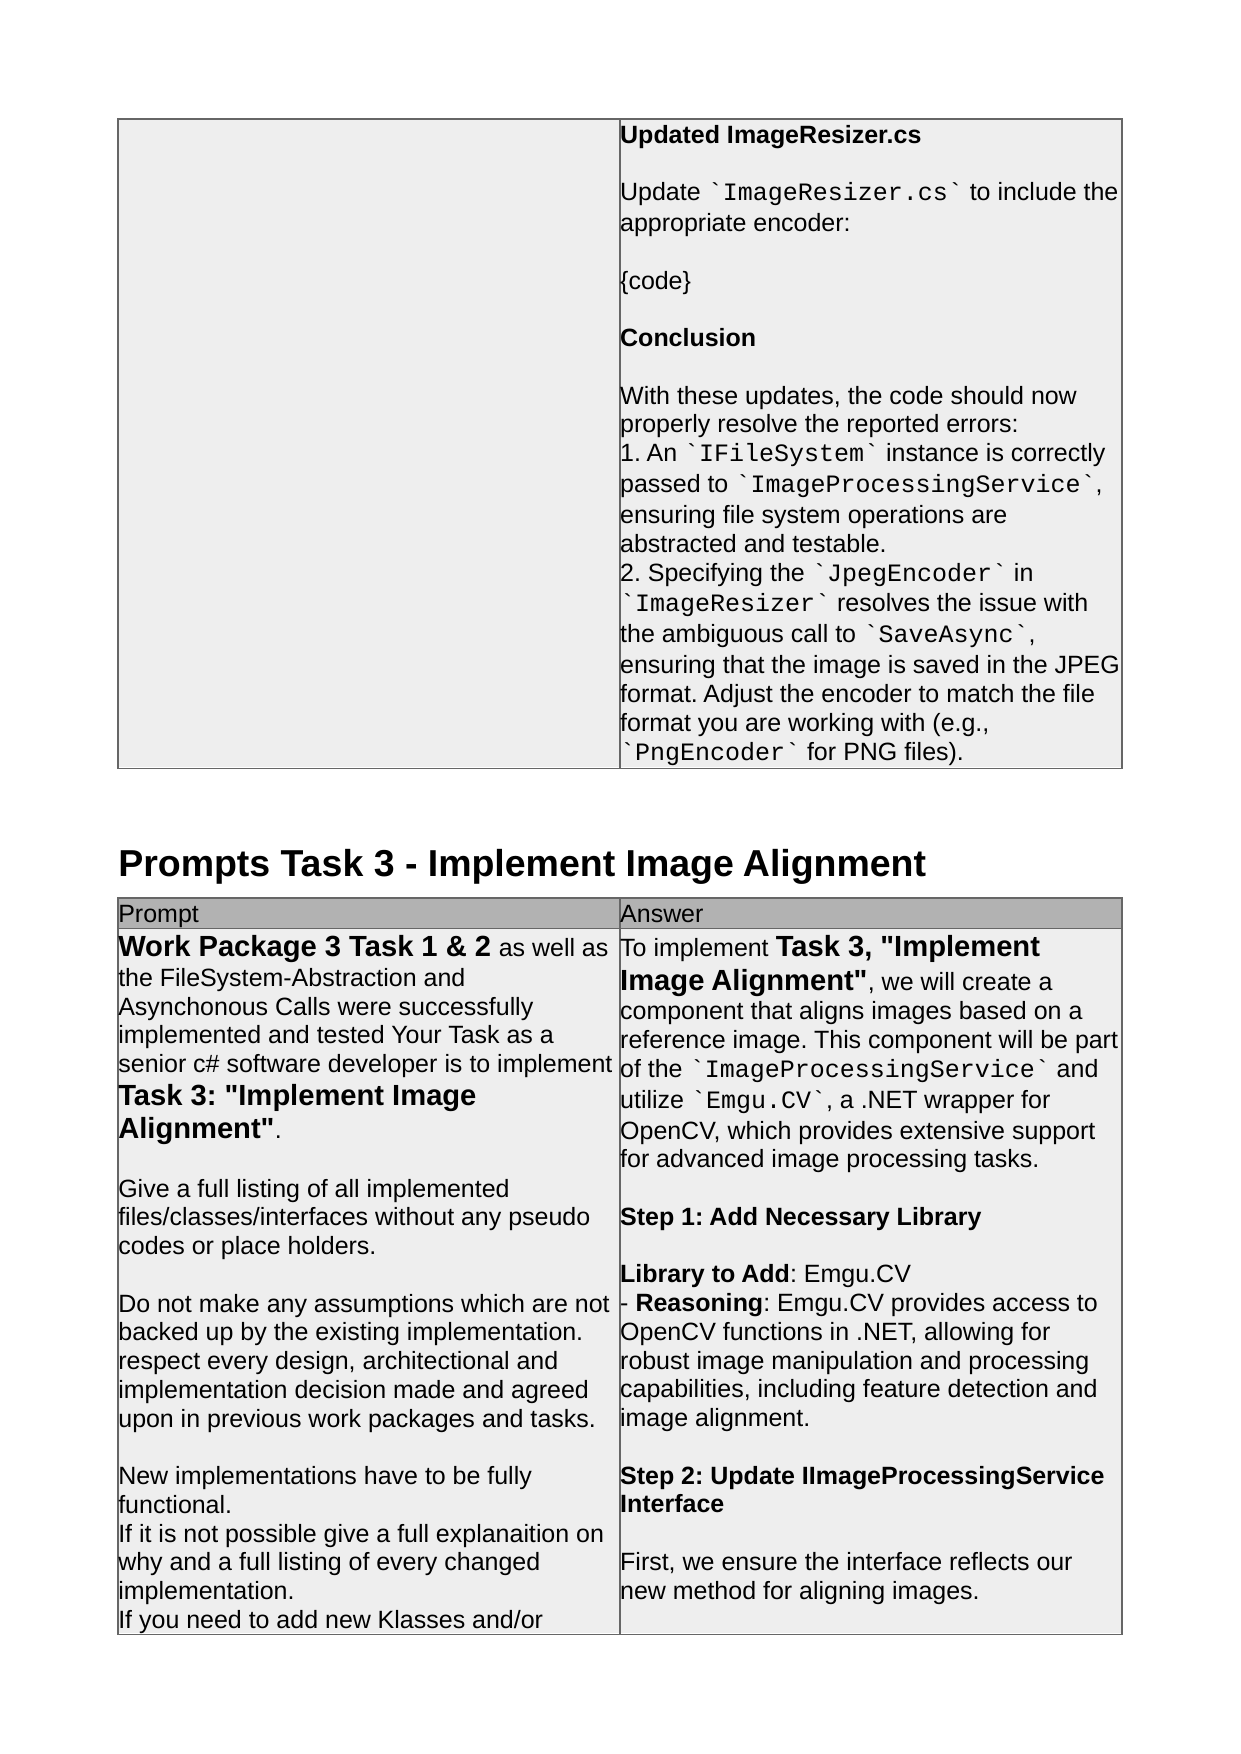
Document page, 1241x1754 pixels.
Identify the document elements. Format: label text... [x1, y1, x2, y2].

table_header Answer [621, 899, 1121, 928]
table_cell Work Package 3 Task 1 & 2 as well as the FileSystem-Abstraction and Asynchonous Calls were successfully implemented and tested Your Task as a senior c# software developer is to implement Task 3: "Implement Image Alignment". Give a full listing of all implemented files/classes/interfaces without any pseudo codes or place holders. Do not make any assumptions which are not backed up by the existing implementation. respect every design, architectional and implementation decision made and agreed upon in previous work packages and tasks. New implementations have to be fully functional. If it is not possible give a full explanaition on why and a full listing of every changed implementation. If you need to add new Klasses and/or [119, 929, 619, 1633]
subtitle Prompts Task 3 - Implement Image Alignment [118, 842, 1122, 885]
table_cell [119, 120, 619, 767]
table_cell Updated ImageResizer.cs Update `ImageResizer.cs` to include the appropriate encoder: {code} Conclusion With these updates, the code should now properly resolve the reported errors: 1. An `IFileSystem` instance is correctly passed to `ImageProcessingService`, ensuring file system operations are abstracted and testable. 2. Specifying the `JpegEncoder` in `ImageResizer` resolves the issue with the ambiguous call to `SaveAsync`, ensuring that the image is saved in the JPEG format. Adjust the encoder to match the file format you are working with (e.g., `PngEncoder` for PNG files). [621, 120, 1121, 767]
table_header Prompt [119, 899, 619, 928]
table_cell To implement Task 3, "Implement Image Alignment", we will create a component that aligns images based on a reference image. This component will be part of the `ImageProcessingService` and utilize `Emgu.CV`, a .NET wrapper for OpenCV, which provides extensive support for advanced image processing tasks. Step 1: Add Necessary Library Library to Add: Emgu.CV - Reasoning: Emgu.CV provides access to OpenCV functions in .NET, allowing for robust image manipulation and processing capabilities, including feature detection and image alignment. Step 2: Update IImageProcessingService Interface First, we ensure the interface reflects our new method for aligning images. [621, 929, 1121, 1633]
